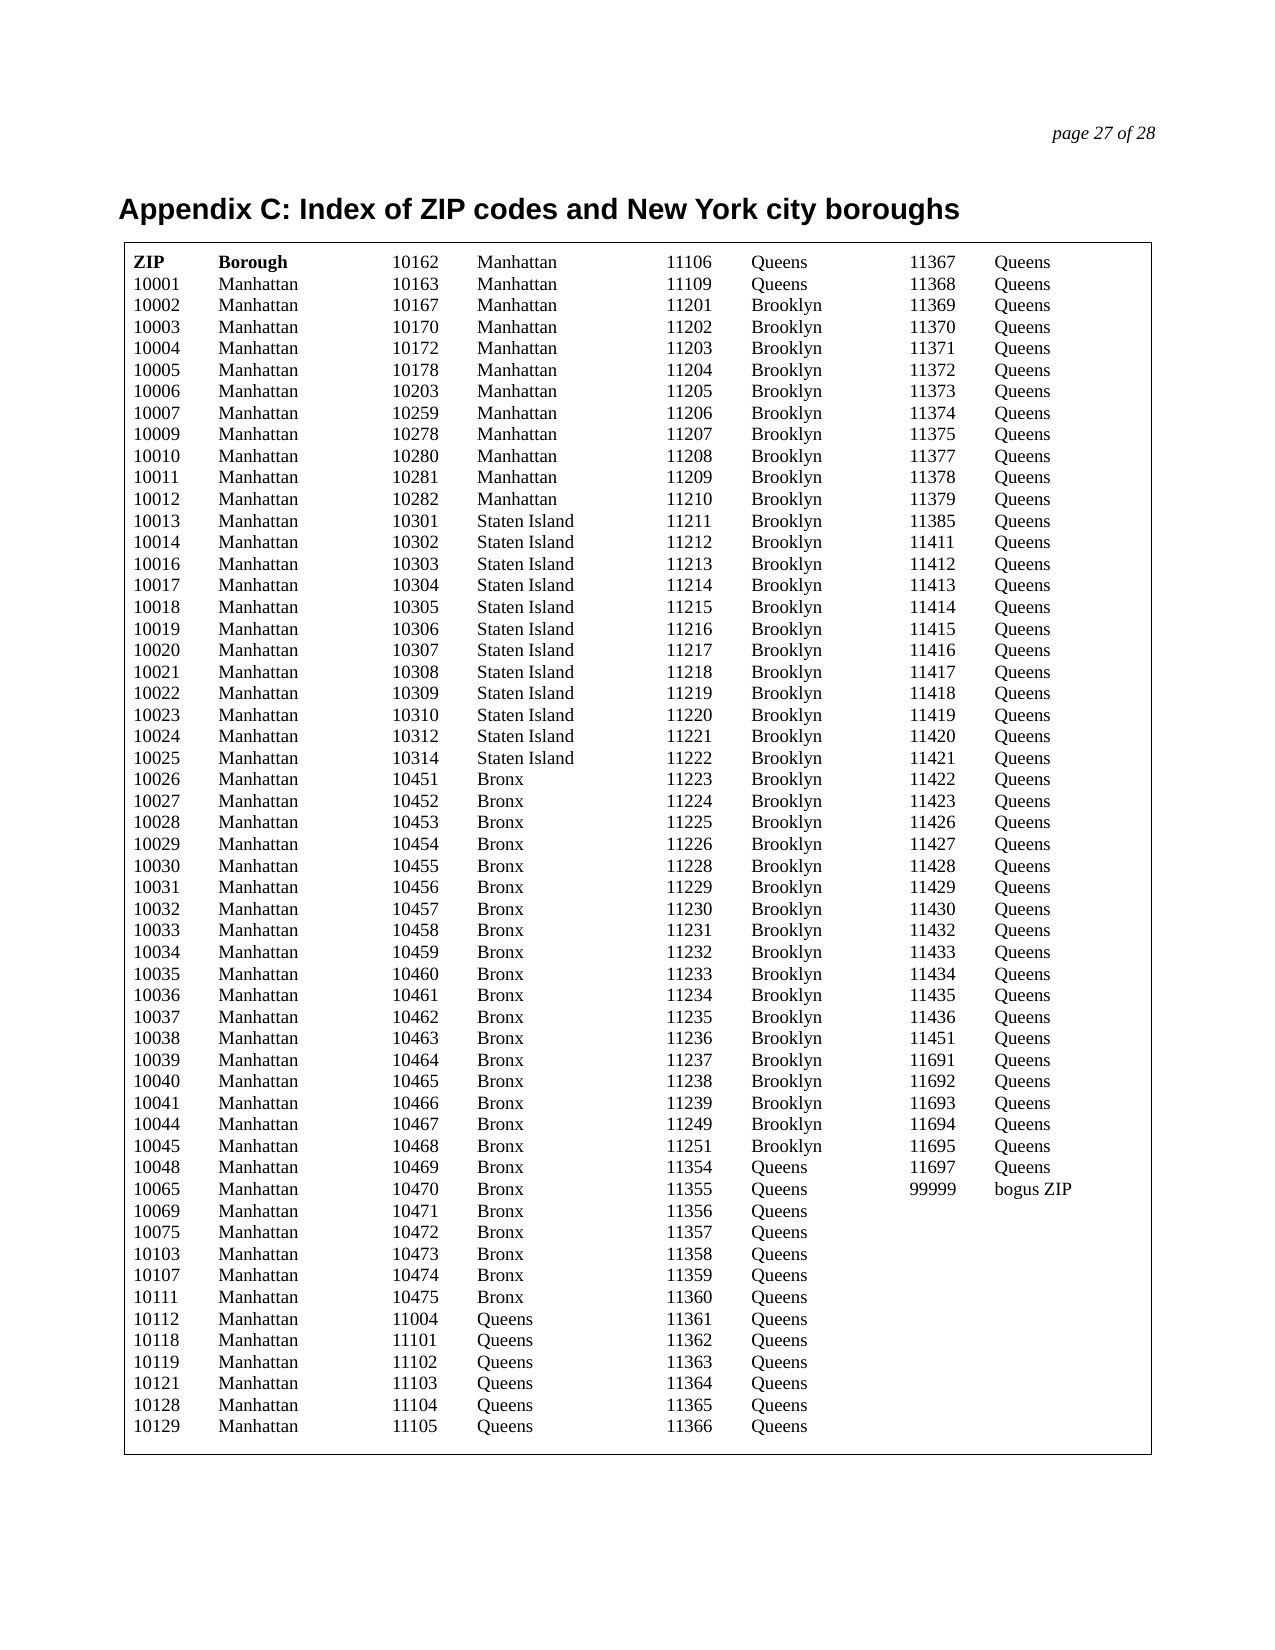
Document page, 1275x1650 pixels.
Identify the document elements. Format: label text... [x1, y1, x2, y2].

text 10309 Staten Island [392, 682, 640, 704]
text 10456 Bronx [392, 876, 640, 898]
text 10032 Manhattan [133, 898, 365, 919]
text 11228 Brooklyn [666, 854, 883, 876]
text 10451 Bronx [392, 768, 640, 790]
text 10107 Manhattan [133, 1264, 365, 1286]
text 11375 Queens [909, 423, 1142, 445]
text 10026 Manhattan [133, 768, 365, 790]
text 10040 Manhattan [133, 1070, 365, 1092]
text 10121 Manhattan [133, 1372, 365, 1394]
text 10458 Bronx [392, 919, 640, 941]
text 11217 Brooklyn [666, 639, 883, 661]
text 10002 Manhattan [133, 294, 365, 316]
text 11423 Queens [909, 790, 1142, 811]
text 10031 Manhattan [133, 876, 365, 898]
text 11377 Queens [909, 445, 1142, 466]
text 10278 Manhattan [392, 423, 640, 445]
text 11209 Brooklyn [666, 466, 883, 488]
text 10016 Manhattan [133, 553, 365, 574]
text 11366 Queens [666, 1415, 883, 1437]
text 11417 Queens [909, 661, 1142, 682]
text 11225 Brooklyn [666, 811, 883, 833]
text 10474 Bronx [392, 1264, 640, 1286]
text 10004 Manhattan [133, 337, 365, 359]
text 11385 Queens [909, 509, 1142, 531]
text 11374 Queens [909, 402, 1142, 423]
text 11358 Queens [666, 1243, 883, 1264]
text 11432 Queens [909, 919, 1142, 941]
text 10465 Bronx [392, 1070, 640, 1092]
text 10020 Manhattan [133, 639, 365, 661]
text 11362 Queens [666, 1329, 883, 1351]
text 11430 Queens [909, 898, 1142, 919]
text 99999 bogus ZIP [909, 1178, 1142, 1199]
subtitle Appendix C: Index of ZIP codes and New York city boroughs [118, 192, 1157, 225]
text 11205 Brooklyn [666, 380, 883, 402]
text 10024 Manhattan [133, 725, 365, 747]
text 10280 Manhattan [392, 445, 640, 466]
text 10307 Staten Island [392, 639, 640, 661]
text 11368 Queens [909, 272, 1142, 294]
text 11364 Queens [666, 1372, 883, 1394]
text 10454 Bronx [392, 833, 640, 854]
text 11363 Queens [666, 1351, 883, 1372]
text 11357 Queens [666, 1221, 883, 1243]
text 10034 Manhattan [133, 941, 365, 962]
text 10027 Manhattan [133, 790, 365, 811]
text 11420 Queens [909, 725, 1142, 747]
text 11433 Queens [909, 941, 1142, 962]
text 11422 Queens [909, 768, 1142, 790]
text 11429 Queens [909, 876, 1142, 898]
text 10018 Manhattan [133, 596, 365, 617]
text 10017 Manhattan [133, 574, 365, 596]
text 11365 Queens [666, 1394, 883, 1415]
text 11233 Brooklyn [666, 962, 883, 984]
text 10178 Manhattan [392, 359, 640, 380]
text 10025 Manhattan [133, 747, 365, 768]
text 11355 Queens [666, 1178, 883, 1199]
text 10306 Staten Island [392, 617, 640, 639]
text 10022 Manhattan [133, 682, 365, 704]
text 10461 Bronx [392, 984, 640, 1006]
text 11418 Queens [909, 682, 1142, 704]
text 10310 Staten Island [392, 704, 640, 725]
text 10103 Manhattan [133, 1243, 365, 1264]
text 10162 Manhattan [392, 251, 640, 272]
text 11694 Queens [909, 1113, 1142, 1135]
text 11219 Brooklyn [666, 682, 883, 704]
text 10467 Bronx [392, 1113, 640, 1135]
text 11210 Brooklyn [666, 488, 883, 509]
text 11222 Brooklyn [666, 747, 883, 768]
text 10007 Manhattan [133, 402, 365, 423]
text 11239 Brooklyn [666, 1092, 883, 1113]
text 11695 Queens [909, 1135, 1142, 1156]
text 11238 Brooklyn [666, 1070, 883, 1092]
text 11435 Queens [909, 984, 1142, 1006]
text 10305 Staten Island [392, 596, 640, 617]
text 10129 Manhattan [133, 1415, 365, 1437]
text 11421 Queens [909, 747, 1142, 768]
text 10029 Manhattan [133, 833, 365, 854]
text 10473 Bronx [392, 1243, 640, 1264]
text 11379 Queens [909, 488, 1142, 509]
text 11226 Brooklyn [666, 833, 883, 854]
text 11236 Brooklyn [666, 1027, 883, 1049]
text 11691 Queens [909, 1049, 1142, 1070]
text 11360 Queens [666, 1286, 883, 1307]
text 10038 Manhattan [133, 1027, 365, 1049]
text 11356 Queens [666, 1199, 883, 1221]
text 10203 Manhattan [392, 380, 640, 402]
text 10119 Manhattan [133, 1351, 365, 1372]
text 10312 Staten Island [392, 725, 640, 747]
text 10014 Manhattan [133, 531, 365, 553]
text 11415 Queens [909, 617, 1142, 639]
text 10028 Manhattan [133, 811, 365, 833]
text 10006 Manhattan [133, 380, 365, 402]
text 11697 Queens [909, 1156, 1142, 1178]
text 11221 Brooklyn [666, 725, 883, 747]
text 10170 Manhattan [392, 316, 640, 337]
text 11218 Brooklyn [666, 661, 883, 682]
text 11416 Queens [909, 639, 1142, 661]
text 11419 Queens [909, 704, 1142, 725]
text 11378 Queens [909, 466, 1142, 488]
text 10128 Manhattan [133, 1394, 365, 1415]
text 11234 Brooklyn [666, 984, 883, 1006]
text 10466 Bronx [392, 1092, 640, 1113]
text 10039 Manhattan [133, 1049, 365, 1070]
text 10036 Manhattan [133, 984, 365, 1006]
text 11101 Queens [392, 1329, 640, 1351]
text 11428 Queens [909, 854, 1142, 876]
text 10459 Bronx [392, 941, 640, 962]
text 10048 Manhattan [133, 1156, 365, 1178]
text 11220 Brooklyn [666, 704, 883, 725]
text 11249 Brooklyn [666, 1113, 883, 1135]
text 11213 Brooklyn [666, 553, 883, 574]
text 11436 Queens [909, 1006, 1142, 1027]
text 10303 Staten Island [392, 553, 640, 574]
text 11434 Queens [909, 962, 1142, 984]
text 11361 Queens [666, 1307, 883, 1329]
text 10009 Manhattan [133, 423, 365, 445]
text 11367 Queens [909, 251, 1142, 272]
text 10035 Manhattan [133, 962, 365, 984]
text 10075 Manhattan [133, 1221, 365, 1243]
text 10003 Manhattan [133, 316, 365, 337]
text 10033 Manhattan [133, 919, 365, 941]
text 11212 Brooklyn [666, 531, 883, 553]
text 11235 Brooklyn [666, 1006, 883, 1027]
text 10452 Bronx [392, 790, 640, 811]
text 10005 Manhattan [133, 359, 365, 380]
text 10457 Bronx [392, 898, 640, 919]
text 10030 Manhattan [133, 854, 365, 876]
text 10012 Manhattan [133, 488, 365, 509]
text 11103 Queens [392, 1372, 640, 1394]
text 10282 Manhattan [392, 488, 640, 509]
text 11692 Queens [909, 1070, 1142, 1092]
text 10037 Manhattan [133, 1006, 365, 1027]
text 11426 Queens [909, 811, 1142, 833]
text 10475 Bronx [392, 1286, 640, 1307]
text 10455 Bronx [392, 854, 640, 876]
text 11369 Queens [909, 294, 1142, 316]
text 11251 Brooklyn [666, 1135, 883, 1156]
text 11354 Queens [666, 1156, 883, 1178]
text 11372 Queens [909, 359, 1142, 380]
text 11104 Queens [392, 1394, 640, 1415]
text 11693 Queens [909, 1092, 1142, 1113]
text 11105 Queens [392, 1415, 640, 1437]
text 11411 Queens [909, 531, 1142, 553]
text 11203 Brooklyn [666, 337, 883, 359]
text 10301 Staten Island [392, 509, 640, 531]
text 11201 Brooklyn [666, 294, 883, 316]
text 11370 Queens [909, 316, 1142, 337]
text 10281 Manhattan [392, 466, 640, 488]
text 11414 Queens [909, 596, 1142, 617]
text 10023 Manhattan [133, 704, 365, 725]
text 10468 Bronx [392, 1135, 640, 1156]
text 10065 Manhattan [133, 1178, 365, 1199]
text 10069 Manhattan [133, 1199, 365, 1221]
subtitle [125, 243, 1151, 1454]
text 11202 Brooklyn [666, 316, 883, 337]
text 11206 Brooklyn [666, 402, 883, 423]
text 10308 Staten Island [392, 661, 640, 682]
text 11230 Brooklyn [666, 898, 883, 919]
text 11412 Queens [909, 553, 1142, 574]
text 11211 Brooklyn [666, 509, 883, 531]
text 11427 Queens [909, 833, 1142, 854]
text 10118 Manhattan [133, 1329, 365, 1351]
text 11223 Brooklyn [666, 768, 883, 790]
text 11109 Queens [666, 272, 883, 294]
text 11214 Brooklyn [666, 574, 883, 596]
text 11237 Brooklyn [666, 1049, 883, 1070]
text 10469 Bronx [392, 1156, 640, 1178]
text 10011 Manhattan [133, 466, 365, 488]
text ZIP Borough [133, 251, 365, 272]
text 10464 Bronx [392, 1049, 640, 1070]
text 10112 Manhattan [133, 1307, 365, 1329]
text 10172 Manhattan [392, 337, 640, 359]
text 10304 Staten Island [392, 574, 640, 596]
text 10462 Bronx [392, 1006, 640, 1027]
text 11106 Queens [666, 251, 883, 272]
text 10013 Manhattan [133, 509, 365, 531]
text 10044 Manhattan [133, 1113, 365, 1135]
text 11204 Brooklyn [666, 359, 883, 380]
text 10471 Bronx [392, 1199, 640, 1221]
text 11413 Queens [909, 574, 1142, 596]
text 10472 Bronx [392, 1221, 640, 1243]
text 11231 Brooklyn [666, 919, 883, 941]
text 11359 Queens [666, 1264, 883, 1286]
text 10259 Manhattan [392, 402, 640, 423]
text 11004 Queens [392, 1307, 640, 1329]
text 11371 Queens [909, 337, 1142, 359]
text 10460 Bronx [392, 962, 640, 984]
text 10001 Manhattan [133, 272, 365, 294]
text 11224 Brooklyn [666, 790, 883, 811]
text 10041 Manhattan [133, 1092, 365, 1113]
text 10019 Manhattan [133, 617, 365, 639]
text 11207 Brooklyn [666, 423, 883, 445]
text 10021 Manhattan [133, 661, 365, 682]
text 10314 Staten Island [392, 747, 640, 768]
text 10470 Bronx [392, 1178, 640, 1199]
text 11102 Queens [392, 1351, 640, 1372]
text 10167 Manhattan [392, 294, 640, 316]
text 11208 Brooklyn [666, 445, 883, 466]
text 10111 Manhattan [133, 1286, 365, 1307]
text 10463 Bronx [392, 1027, 640, 1049]
text 11216 Brooklyn [666, 617, 883, 639]
text 11373 Queens [909, 380, 1142, 402]
text 10453 Bronx [392, 811, 640, 833]
text 10163 Manhattan [392, 272, 640, 294]
text 11451 Queens [909, 1027, 1142, 1049]
text 11215 Brooklyn [666, 596, 883, 617]
text 10045 Manhattan [133, 1135, 365, 1156]
text 11232 Brooklyn [666, 941, 883, 962]
text 10302 Staten Island [392, 531, 640, 553]
text 10010 Manhattan [133, 445, 365, 466]
text 11229 Brooklyn [666, 876, 883, 898]
